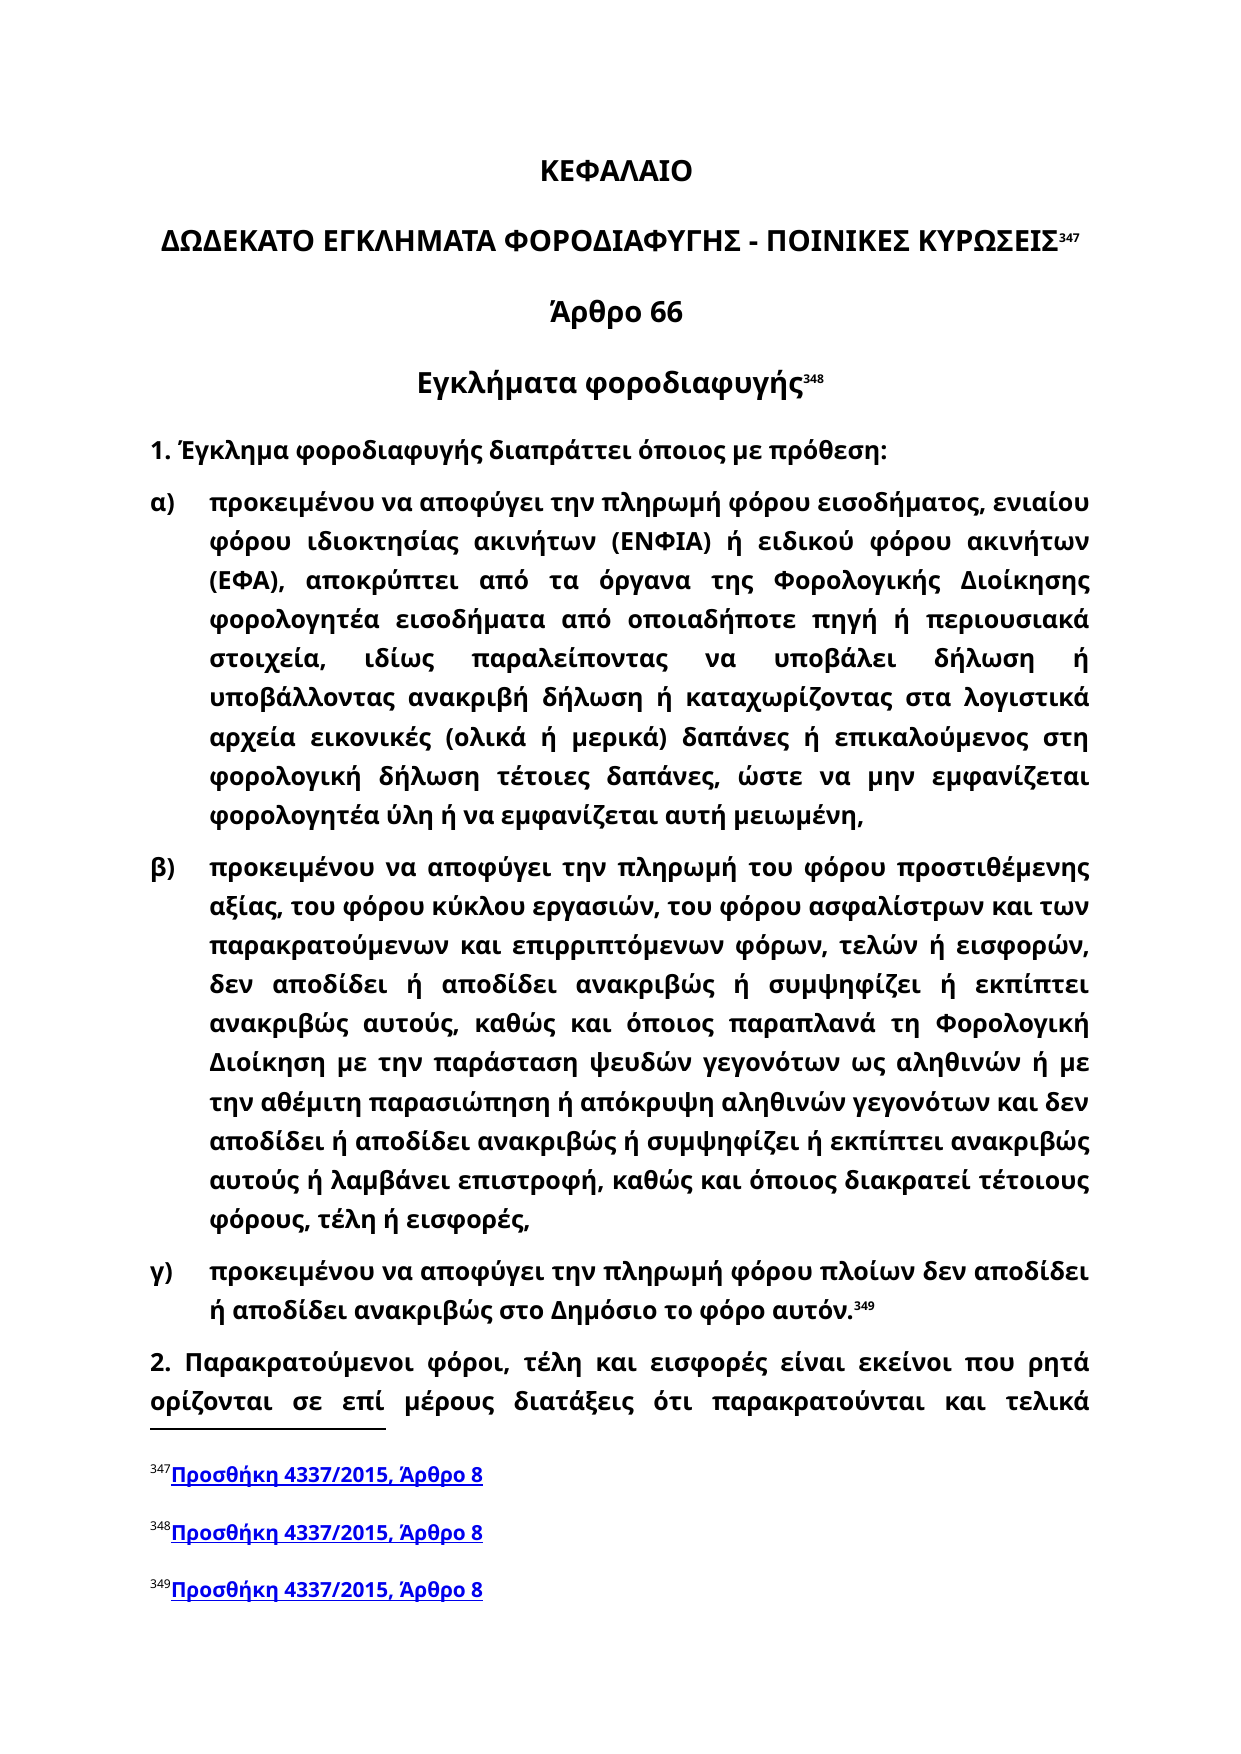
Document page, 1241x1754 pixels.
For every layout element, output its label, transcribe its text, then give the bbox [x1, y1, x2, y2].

list β) προκειμένου να αποφύγει την πληρωμή του φόρου προστιθέμενης αξίας, του φόρου κύκλου εργασιών, του φόρου ασφαλίστρων και των παρακρατούμενων και επιρριπτόμενων φόρων, τελών ή εισφορών, δεν αποδίδει ή αποδίδει ανακριβώς ή συμψηφίζει ή εκπίπτει ανακριβώς αυτούς, καθώς και όποιος παραπλανά τη Φορολογική Διοίκηση με την παράσταση ψευδών γεγονότων ως αληθινών ή με την αθέμιτη παρασιώπηση ή απόκρυψη αληθινών γεγονότων και δεν αποδίδει ή αποδίδει ανακριβώς ή συμψηφίζει ή εκπίπτει ανακριβώς αυτούς ή λαμβάνει επιστροφή, καθώς και όποιος διακρατεί τέτοιους φόρους, τέλη ή εισφορές, [150, 849, 1090, 1236]
text Προσθήκη 4337/2015, Άρθρο 8 [150, 1460, 1090, 1489]
text Προσθήκη 4337/2015, Άρθρο 8 [150, 1576, 1090, 1604]
text 2. Παρακρατούμενοι φόροι, τέλη και εισφορές είναι εκείνοι που ρητά ορίζονται σε επί μέρους διατάξεις ότι παρακρατούνται και τελικά [150, 1344, 1090, 1417]
subtitle ΔΩΔΕΚΑΤΟ ΕΓΚΛΗΜΑΤΑ ΦΟΡΟΔΙΑΦΥΓΗΣ - ΠΟΙΝΙΚΕΣ ΚΥΡΩΣΕΙΣ [150, 221, 1090, 260]
list α) προκειμένου να αποφύγει την πληρωμή φόρου εισοδήματος, ενιαίου φόρου ιδιοκτησίας ακινήτων (ΕΝΦΙΑ) ή ειδικού φόρου ακινήτων (ΕΦΑ), αποκρύπτει από τα όργανα της Φορολογικής Διοίκησης φορολογητέα εισοδήματα από οποιαδήποτε πηγή ή περιουσιακά στοιχεία, ιδίως παραλείποντας να υποβάλει δήλωση ή υποβάλλοντας ανακριβή δήλωση ή καταχωρίζοντας στα λογιστικά αρχεία εικονικές (ολικά ή μερικά) δαπάνες ή επικαλούμενος στη φορολογική δήλωση τέτοιες δαπάνες, ώστε να μην εμφανίζεται φορολογητέα ύλη ή να εμφανίζεται αυτή μειωμένη, [150, 484, 1090, 832]
text 1. Έγκλημα φοροδιαφυγής διαπράττει όποιος με πρόθεση: [150, 432, 1090, 467]
list γ) προκειμένου να αποφύγει την πληρωμή φόρου πλοίων δεν αποδίδει ή αποδίδει ανακριβώς στο Δημόσιο το φόρο αυτόν. [150, 1253, 1090, 1327]
subtitle Άρθρο 66 [150, 291, 1090, 331]
subtitle ΚΕΦΑΛΑΙΟ [150, 150, 1090, 190]
subtitle Εγκλήματα φοροδιαφυγής [150, 362, 1090, 402]
text Προσθήκη 4337/2015, Άρθρο 8 [150, 1518, 1090, 1546]
